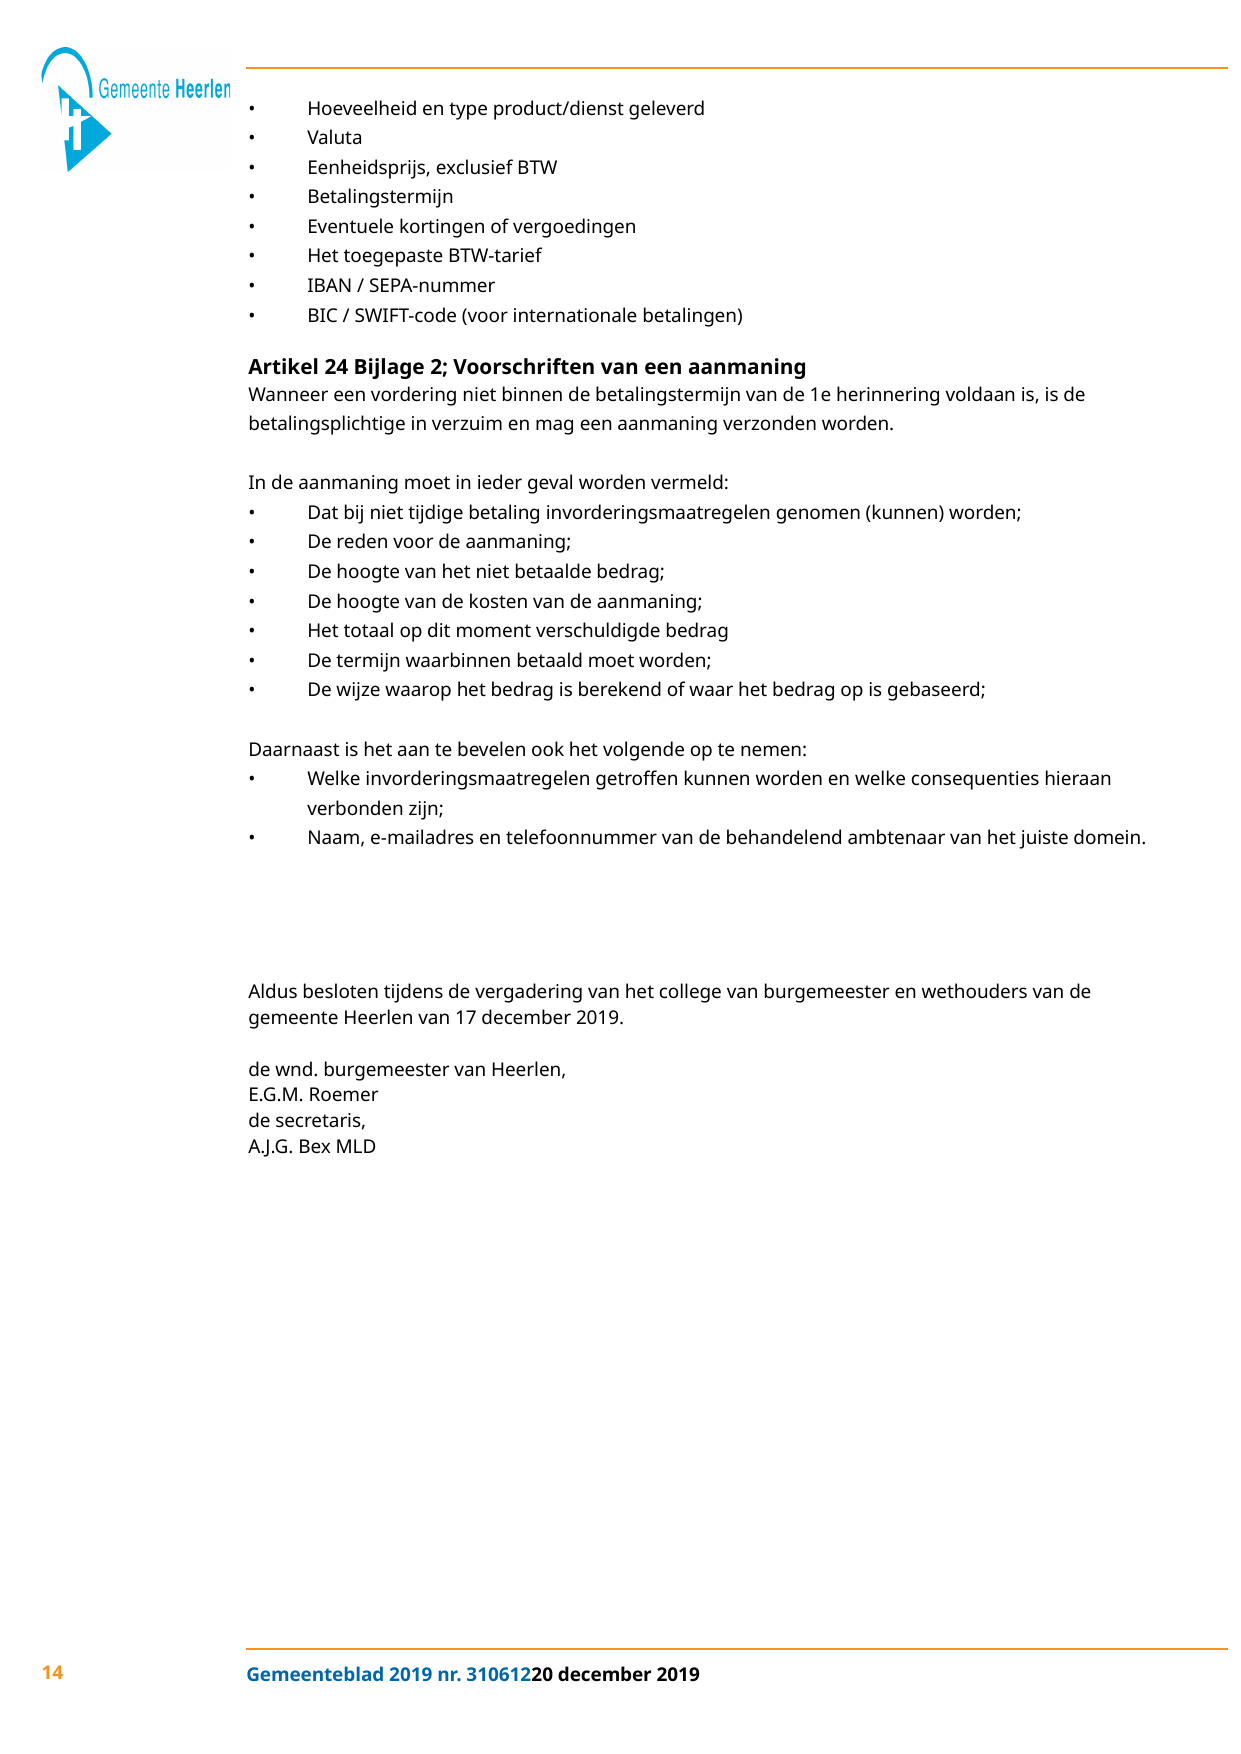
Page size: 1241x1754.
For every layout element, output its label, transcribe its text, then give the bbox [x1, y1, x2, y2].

text de wnd. burgemeester van Heerlen, [248, 1056, 1152, 1081]
picture [41, 47, 231, 172]
text A.J.G. Bex MLD [248, 1133, 1152, 1159]
list Het toegepaste BTW-tarief [248, 243, 1152, 268]
list Eventuele kortingen of vergoedingen [248, 213, 1152, 239]
list De hoogte van het niet betaalde bedrag; [248, 558, 1152, 584]
picture [41, 47, 59, 70]
list Eenheidsprijs, exclusief BTW [248, 154, 1152, 180]
list Valuta [248, 124, 1152, 150]
list Hoeveelheid en type product/dienst geleverd [248, 95, 1152, 121]
list De hoogte van de kosten van de aanmaning; [248, 588, 1152, 613]
list Welke invorderingsmaatregelen getroffen kunnen worden en welke consequenties hieraan verbonden zijn; [248, 765, 1152, 821]
list BIC / SWIFT-code (voor internationale betalingen) [248, 302, 1152, 328]
text Wanneer een vordering niet binnen de betalingstermijn van de 1e herinnering voldaan is, is de betalingsplichtige in verzuim en mag een aanmaning verzonden worden. [248, 381, 1152, 436]
text de secretaris, [248, 1107, 1152, 1133]
list Dat bij niet tijdige betaling invorderingsmaatregelen genomen (kunnen) worden; [248, 499, 1152, 525]
text Daarnaast is het aan te bevelen ook het volgende op te nemen: [248, 736, 1152, 761]
list De termijn waarbinnen betaald moet worden; [248, 647, 1152, 673]
list Naam, e-mailadres en telefoonnummer van de behandelend ambtenaar van het juiste domein. [248, 824, 1152, 850]
list Het totaal op dit moment verschuldigde bedrag [248, 617, 1152, 643]
text Artikel 24 Bijlage 2; Voorschriften van een aanmaning [248, 352, 1152, 381]
text Aldus besloten tijdens de vergadering van het college van burgemeester en wethouders van de gemeente Heerlen van 17 december 2019. [248, 978, 1152, 1030]
list Betalingstermijn [248, 183, 1152, 209]
list De reden voor de aanmaning; [248, 529, 1152, 554]
text In de aanmaning moet in ieder geval worden vermeld: [248, 469, 1152, 495]
text E.G.M. Roemer [248, 1081, 1152, 1107]
list De wijze waarop het bedrag is berekend of waar het bedrag op is gebaseerd; [248, 677, 1152, 702]
list IBAN / SEPA-nummer [248, 272, 1152, 298]
